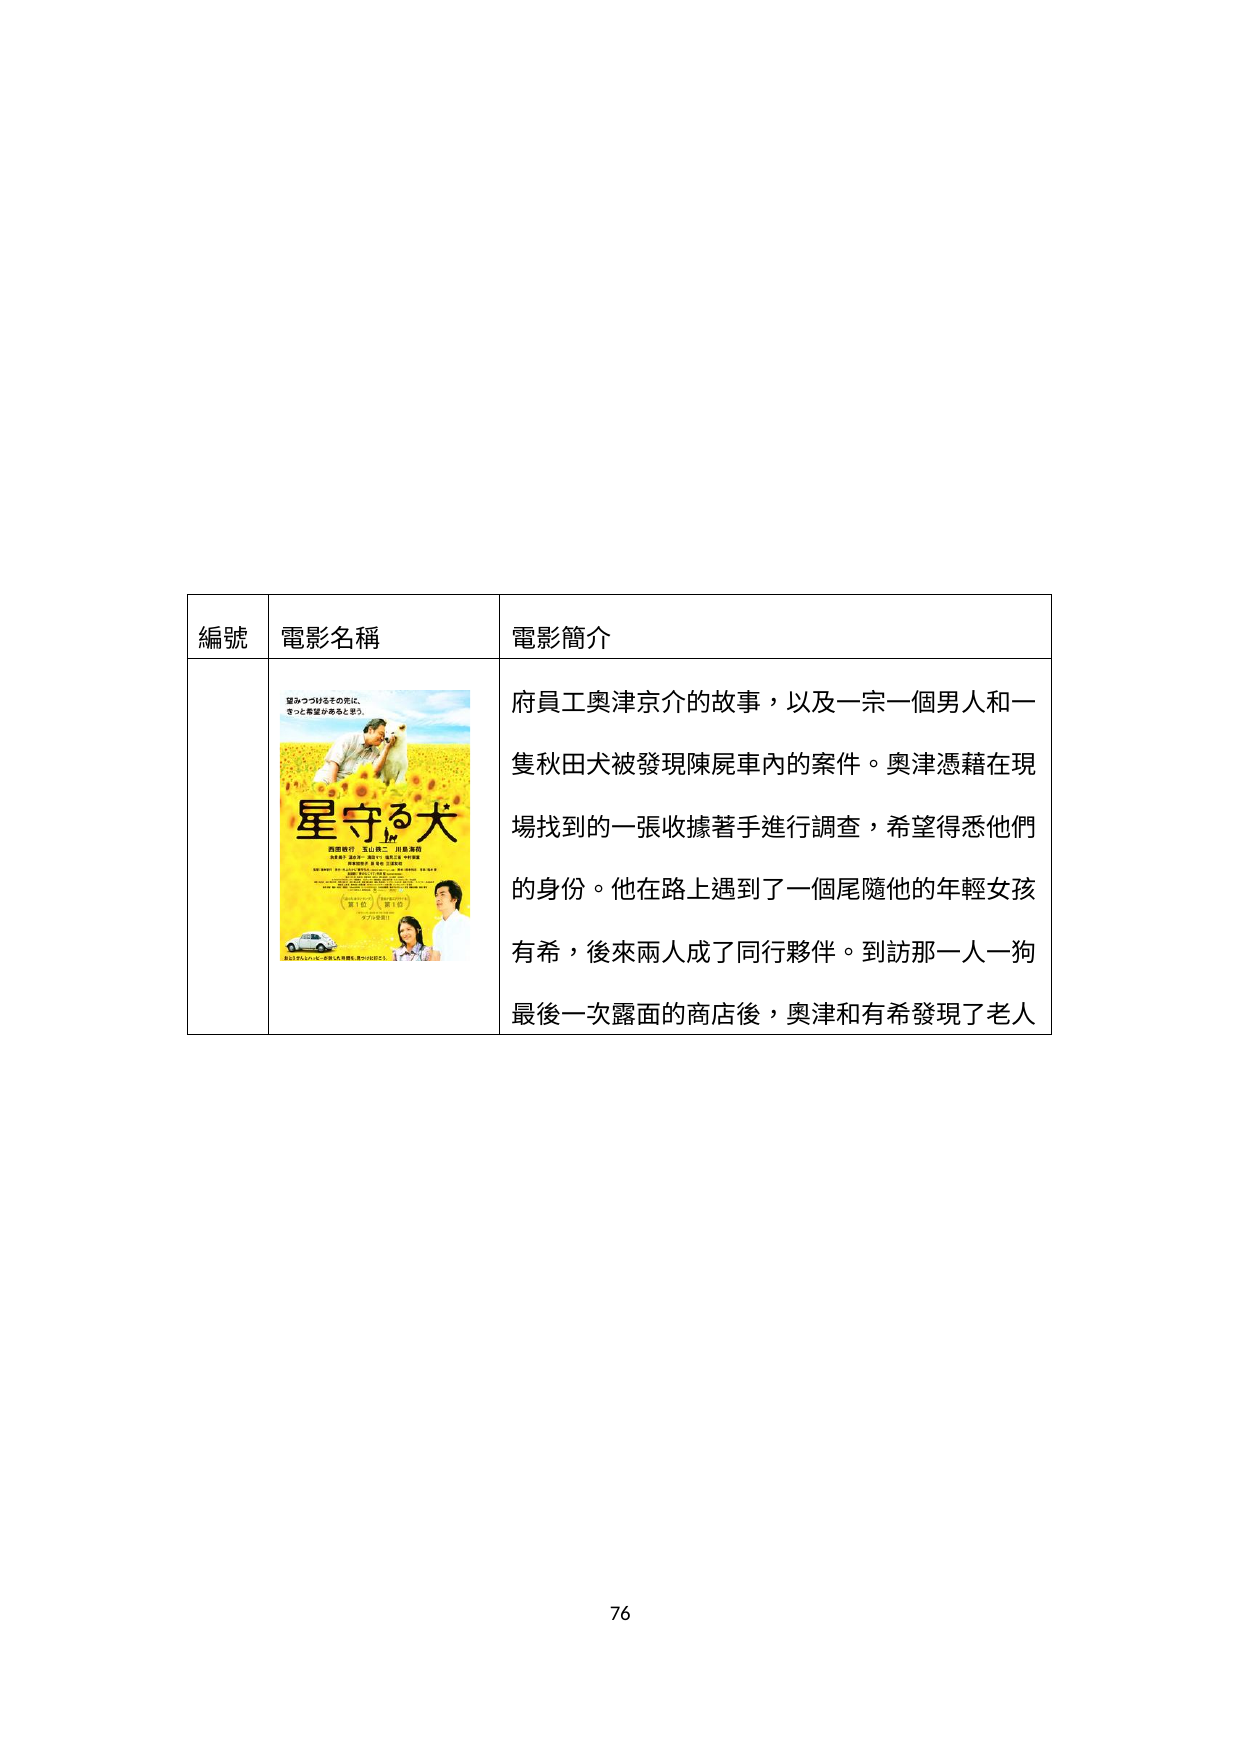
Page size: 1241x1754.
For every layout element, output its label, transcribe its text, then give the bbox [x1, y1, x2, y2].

table_header 編號 [188, 595, 268, 658]
table_cell 府員工奧津京介的故事，以及一宗一個男人和一隻秋田犬被發現陳屍車內的案件。奧津憑藉在現場找到的一張收據著手進行調查，希望得悉他們的身份。他在路上遇到了一個尾隨他的年輕女孩有希，後來兩人成了同行夥伴。到訪那一人一狗最後一次露面的商店後，奧津和有希發現了老人 [500, 659, 1051, 1034]
table_header 電影簡介 [500, 595, 1051, 658]
table_header 電影名稱 [269, 595, 499, 658]
table_cell [269, 659, 499, 1034]
table_cell [188, 659, 268, 1034]
